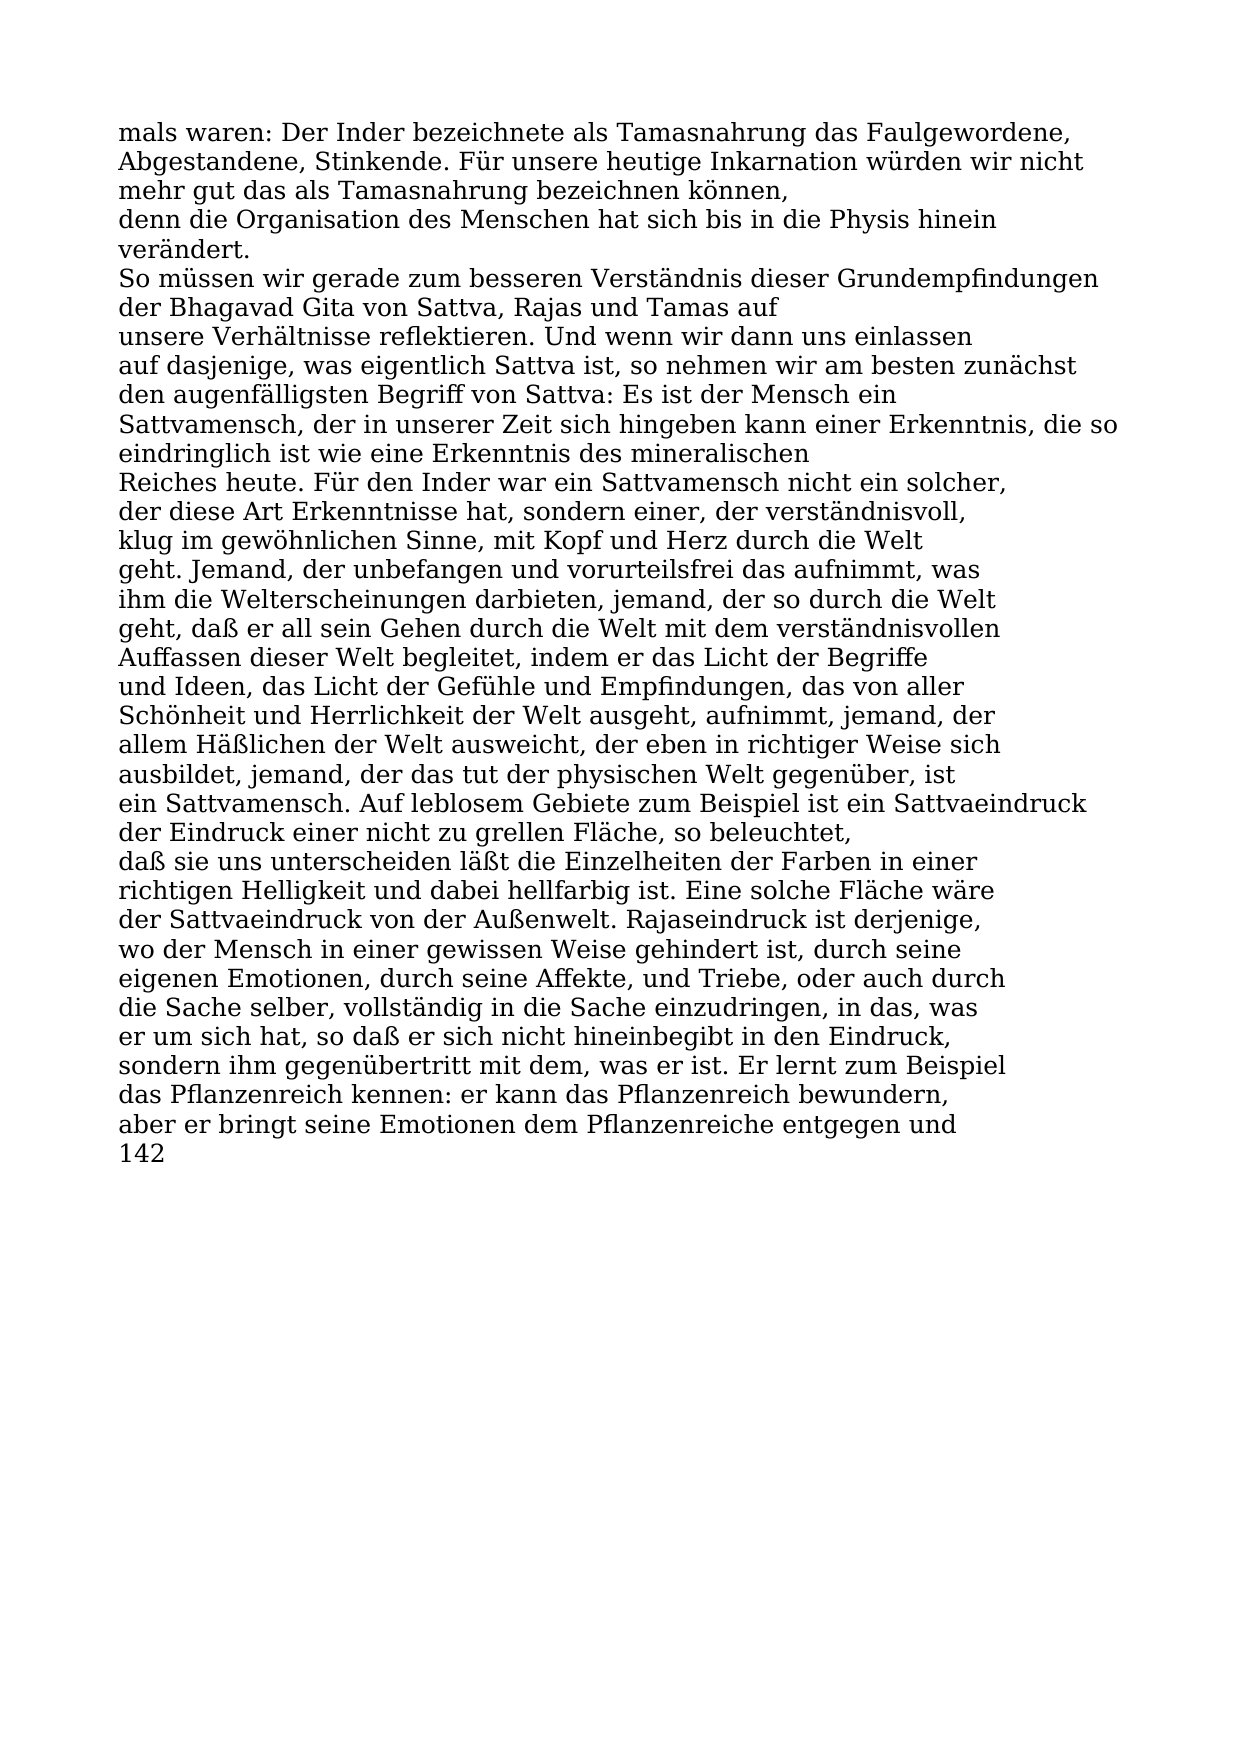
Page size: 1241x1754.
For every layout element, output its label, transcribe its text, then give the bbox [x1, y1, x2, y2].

text denn die Organisation des Menschen hat sich bis in die Physis hinein [118, 206, 1122, 235]
text daß sie uns unterscheiden läßt die Einzelheiten der Farben in einer [118, 847, 1122, 876]
text auf dasjenige, was eigentlich Sattva ist, so nehmen wir am besten zunächst den augenfälligsten Begriff von Sattva: Es ist der Mensch ein [118, 351, 1122, 410]
text eigenen Emotionen, durch seine Affekte, und Triebe, oder auch durch [118, 964, 1122, 993]
text die Sache selber, vollständig in die Sache einzudringen, in das, was [118, 993, 1122, 1022]
text sondern ihm gegenübertritt mit dem, was er ist. Er lernt zum Beispiel [118, 1051, 1122, 1081]
text So müssen wir gerade zum besseren Verständnis dieser Grundempfindungen der Bhagavad Gita von Sattva, Rajas und Tamas auf [118, 264, 1122, 322]
text er um sich hat, so daß er sich nicht hineinbegibt in den Eindruck, [118, 1022, 1122, 1051]
text ein Sattvamensch. Auf leblosem Gebiete zum Beispiel ist ein Sattvaeindruck der Eindruck einer nicht zu grellen Fläche, so beleuchtet, [118, 789, 1122, 847]
text geht, daß er all sein Gehen durch die Welt mit dem verständnisvollen Auffassen dieser Welt begleitet, indem er das Licht der Begriffe [118, 614, 1122, 672]
text das Pflanzenreich kennen: er kann das Pflanzenreich bewundern, [118, 1081, 1122, 1110]
text der Sattvaeindruck von der Außenwelt. Rajaseindruck ist derjenige, [118, 906, 1122, 935]
text richtigen Helligkeit und dabei hellfarbig ist. Eine solche Fläche wäre [118, 876, 1122, 906]
text Reiches heute. Für den Inder war ein Sattvamensch nicht ein solcher, [118, 468, 1122, 497]
text wo der Mensch in einer gewissen Weise gehindert ist, durch seine [118, 935, 1122, 964]
text geht. Jemand, der unbefangen und vorurteilsfrei das aufnimmt, was [118, 556, 1122, 585]
text klug im gewöhnlichen Sinne, mit Kopf und Herz durch die Welt [118, 526, 1122, 556]
text der diese Art Erkenntnisse hat, sondern einer, der verständnisvoll, [118, 497, 1122, 526]
text unsere Verhältnisse reflektieren. Und wenn wir dann uns einlassen [118, 322, 1122, 351]
text allem Häßlichen der Welt ausweicht, der eben in richtiger Weise sich [118, 731, 1122, 760]
text ihm die Welterscheinungen darbieten, jemand, der so durch die Welt [118, 585, 1122, 614]
text Schönheit und Herrlichkeit der Welt ausgeht, aufnimmt, jemand, der [118, 701, 1122, 731]
text aber er bringt seine Emotionen dem Pflanzenreiche entgegen und [118, 1110, 1122, 1139]
text verändert. [118, 235, 1122, 264]
text 142 [118, 1139, 1122, 1168]
text und Ideen, das Licht der Gefühle und Empfindungen, das von aller [118, 672, 1122, 701]
text Sattvamensch, der in unserer Zeit sich hingeben kann einer Erkenntnis, die so eindringlich ist wie eine Erkenntnis des mineralischen [118, 410, 1122, 468]
text mals waren: Der Inder bezeichnete als Tamasnahrung das Faulgewordene, Abgestandene, Stinkende. Für unsere heutige Inkarnation würden wir nicht mehr gut das als Tamasnahrung bezeichnen können, [118, 118, 1122, 206]
text ausbildet, jemand, der das tut der physischen Welt gegenüber, ist [118, 760, 1122, 789]
